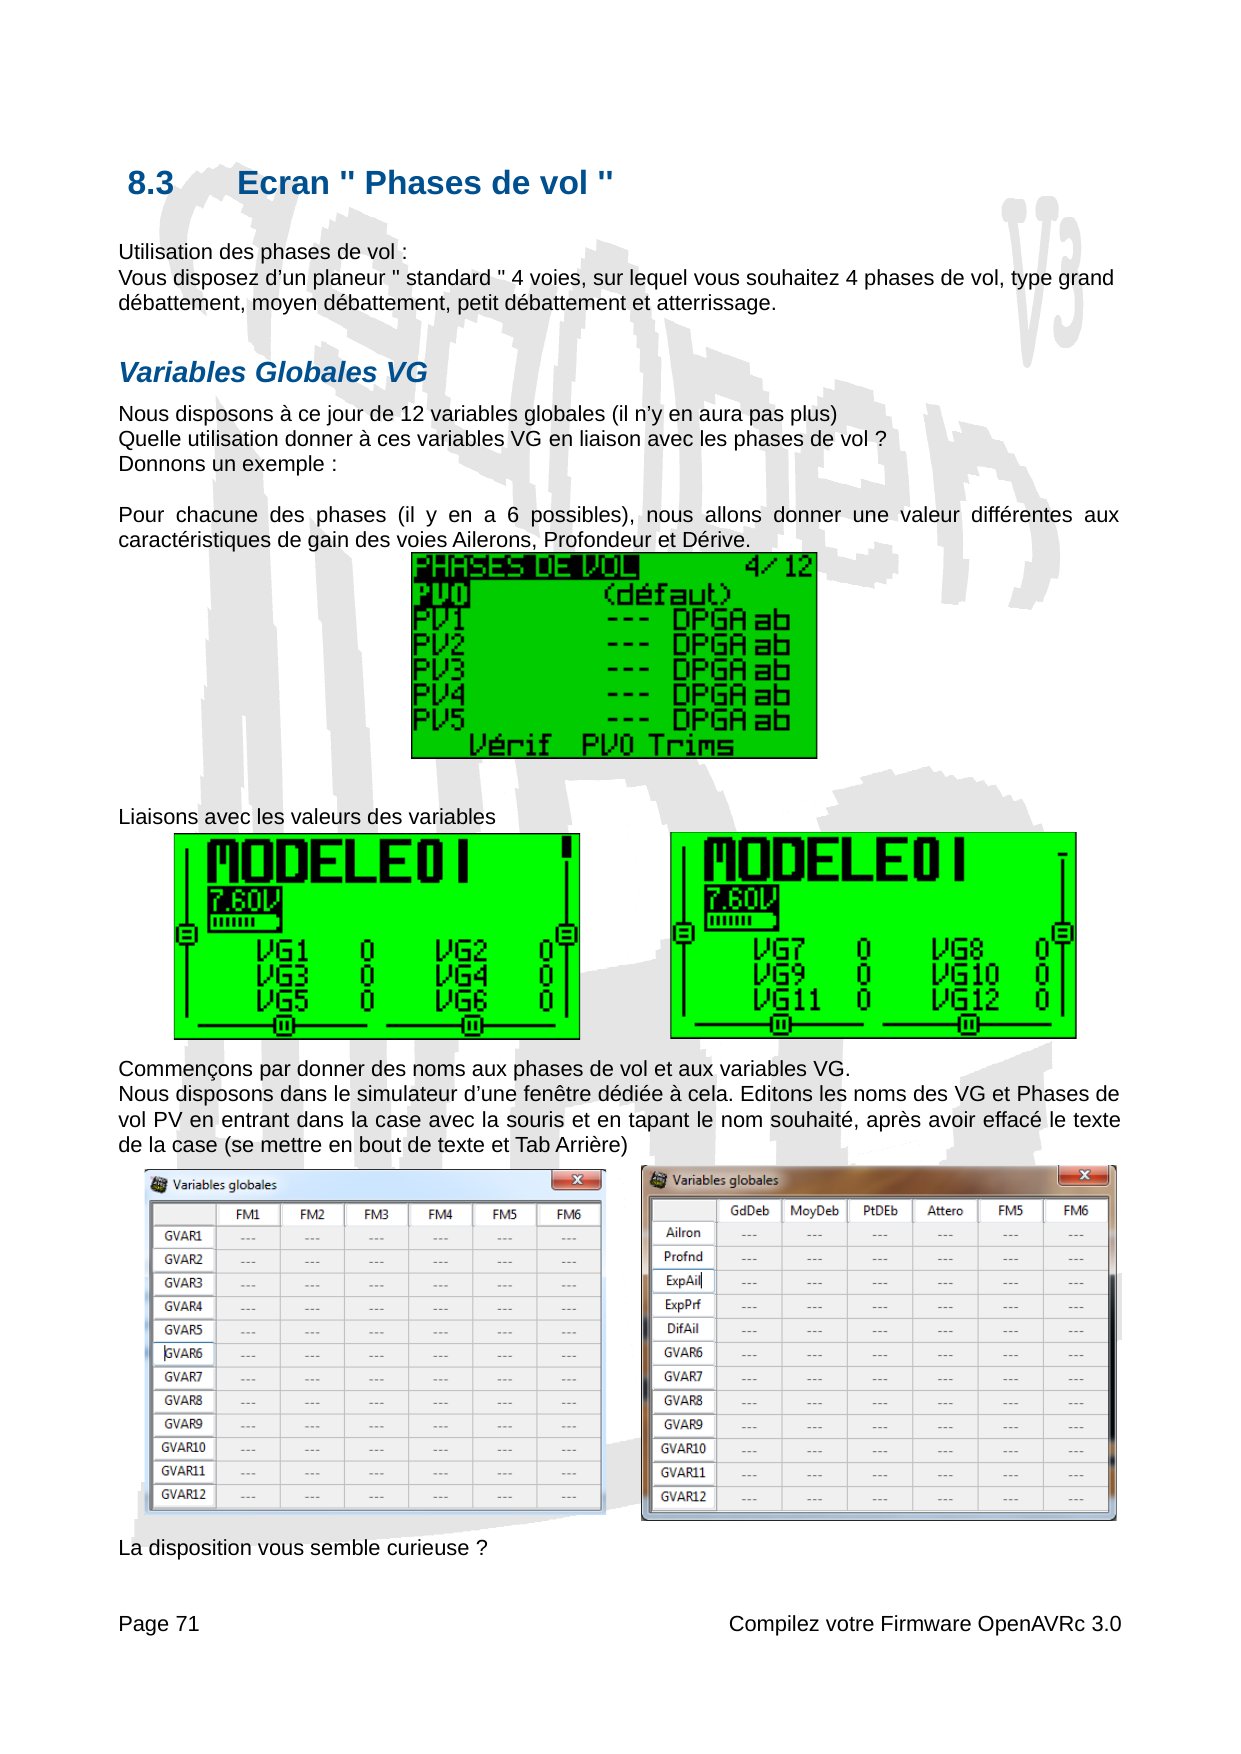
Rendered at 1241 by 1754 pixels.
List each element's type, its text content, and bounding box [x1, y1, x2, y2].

subtitle Variables Globales VG [118, 355, 1122, 388]
text Nous disposons à ce jour de 12 variables globales (il n’y en aura pas plus) [118, 401, 1122, 426]
text Utilisation des phases de vol : [118, 239, 1122, 264]
text Donnons un exemple : [118, 451, 1122, 476]
picture [411, 552, 818, 759]
subtitle Ecran '' Phases de vol '' [118, 163, 1122, 202]
text Vous disposez d’un planeur '' standard '' 4 voies, sur lequel vous souhaitez 4 phases de vol, type grand débattement, moyen débattement, petit débattement et atterrissage. [118, 264, 1122, 315]
text Pour chacune des phases (il y en a 6 possibles), nous allons donner une valeur différentes aux caractéristiques de gain des voies Ailerons, Profondeur et Dérive. [118, 502, 1122, 552]
text Quelle utilisation donner à ces variables VG en liaison avec les phases de vol ? [118, 426, 1122, 451]
picture [144, 1169, 607, 1515]
text Liaisons avec les valeurs des variables [118, 804, 1122, 829]
picture [670, 832, 1077, 1039]
picture [173, 833, 580, 1040]
text Commençons par donner des noms aux phases de vol et aux variables VG. [118, 1056, 1122, 1081]
picture [641, 1165, 1117, 1521]
text Nous disposons dans le simulateur d’une fenêtre dédiée à cela. Editons les noms des VG et Phases de vol PV en entrant dans la case avec la souris et en tapant le nom souhaité, après avoir effacé le texte de la case (se mettre en bout de texte et Tab Arrière) [118, 1081, 1122, 1157]
text La disposition vous semble curieuse ? [118, 1535, 1122, 1560]
